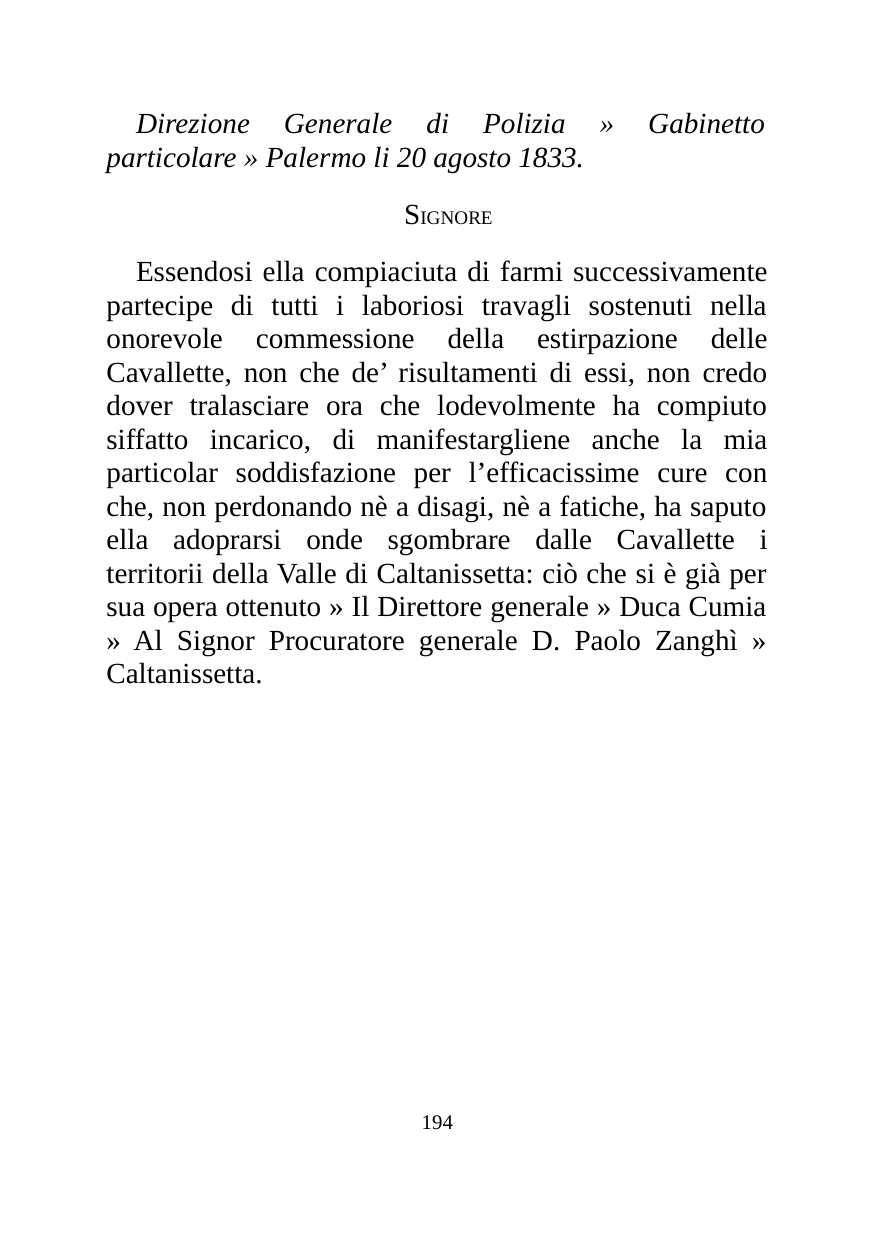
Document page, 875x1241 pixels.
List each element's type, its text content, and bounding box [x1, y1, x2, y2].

text Signore [106, 197, 768, 231]
text Direzione Generale di Polizia » Gabinetto particolare » Palermo li 20 agosto 1833. [106, 106, 768, 173]
text Essendosi ella compiaciuta di farmi successivamente partecipe di tutti i laboriosi travagli sostenuti nella onorevole commessione della estirpazione delle Cavallette, non che de’ risultamenti di essi, non credo dover tralasciare ora che lodevolmente ha compiuto siffatto incarico, di manifestargliene anche la mia particolar soddisfazione per l’efficacissime cure con che, non perdonando nè a disagi, nè a fatiche, ha saputo ella adoprarsi onde sgombrare dalle Cavallette i territorii della Valle di Caltanissetta: ciò che si è già per sua opera ottenuto » Il Direttore generale » Duca Cumia » Al Signor Procuratore generale D. Paolo Zanghì » Caltanissetta. [106, 254, 768, 690]
